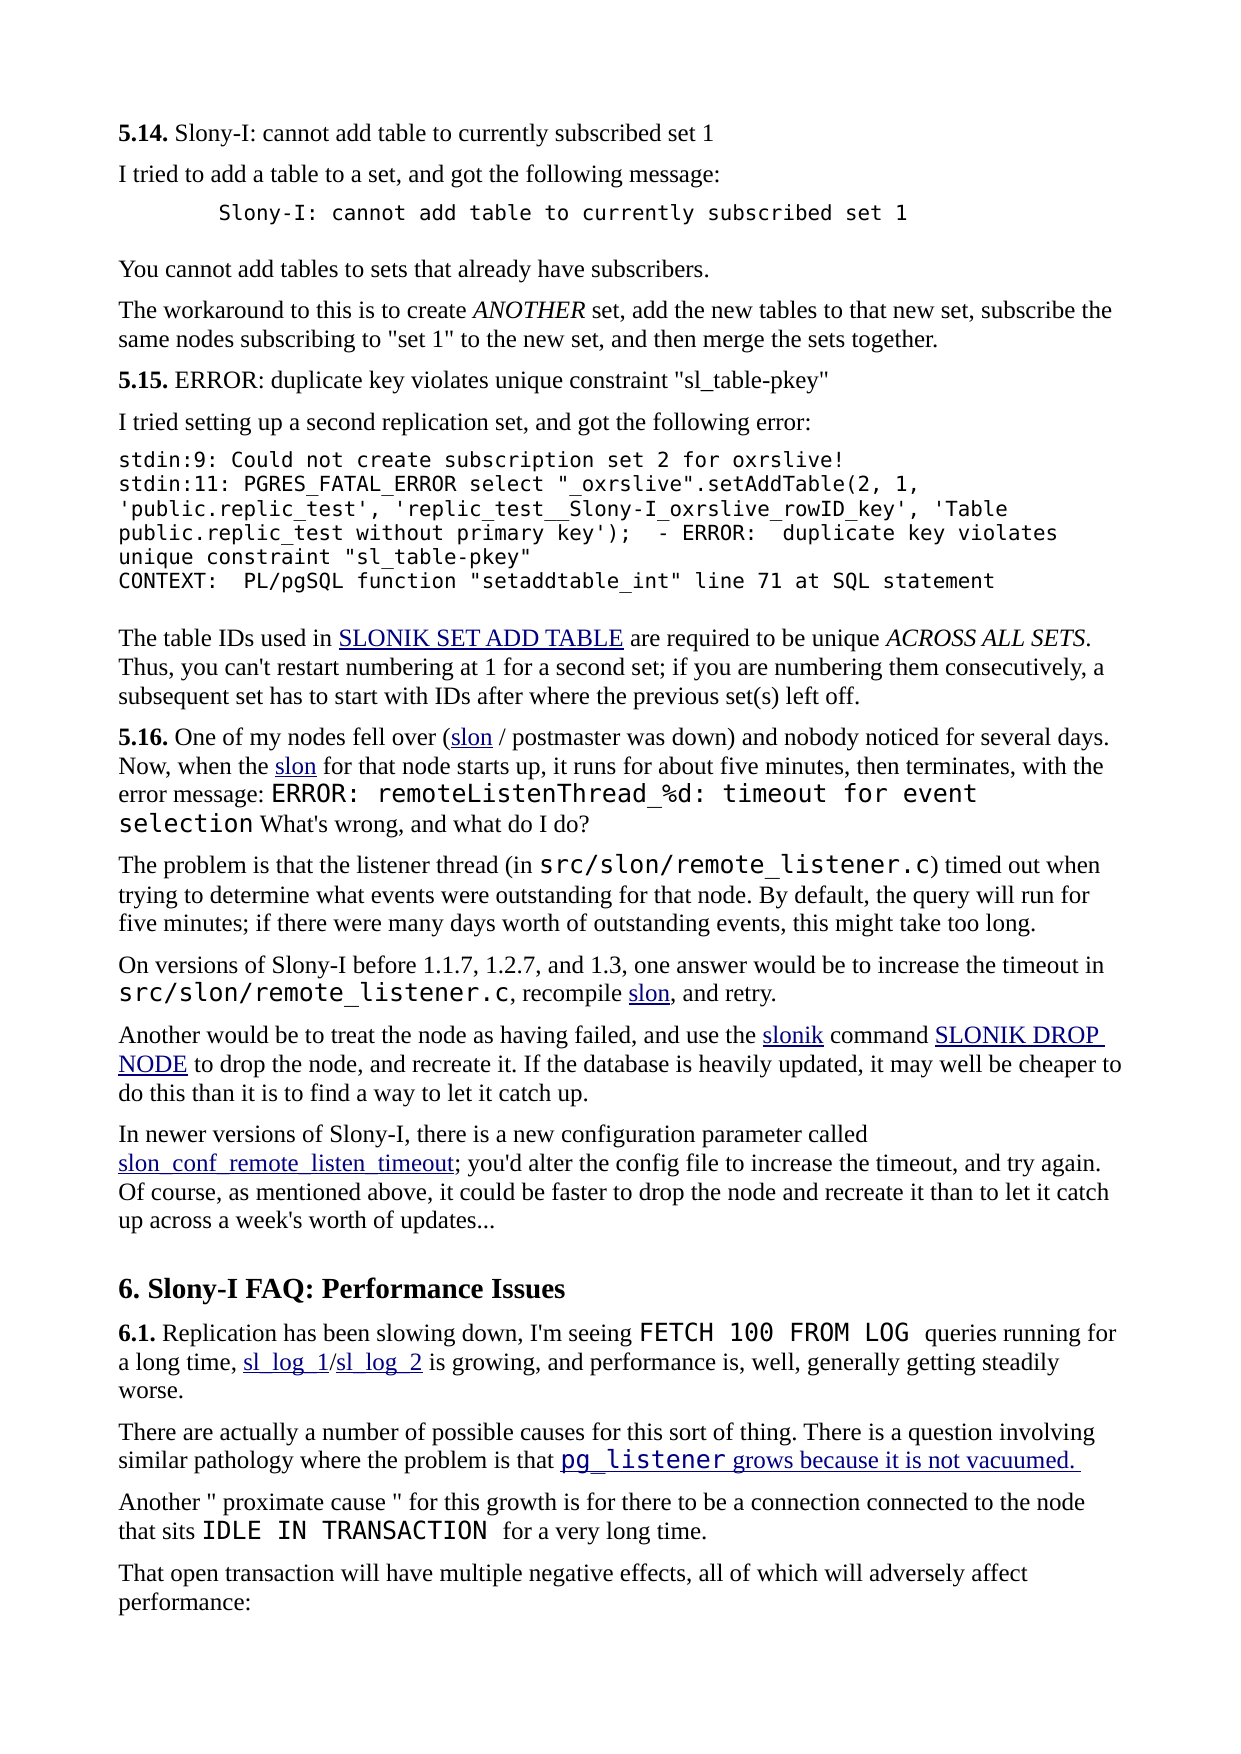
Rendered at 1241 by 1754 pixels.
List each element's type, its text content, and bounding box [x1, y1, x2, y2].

text CONTEXT: PL/pgSQL function "setaddtable_int" line 71 at SQL statement [118, 569, 1122, 594]
text Slony-I: cannot add table to currently subscribed set 1 [118, 201, 1122, 225]
text I tried setting up a second replication set, and got the following error: [118, 407, 1122, 436]
text On versions of Slony-I before 1.1.7, 1.2.7, and 1.3, one answer would be to increase the timeout in src/slon/remote_listener.c, recompile slon, and retry. [118, 950, 1122, 1008]
text 5.15. ERROR: duplicate key violates unique constraint "sl_table-pkey" [118, 366, 1122, 394]
text There are actually a number of possible causes for this sort of thing. There is a question involving similar pathology where the problem is that pg_listener grows because it is not vacuumed. [118, 1417, 1122, 1475]
subtitle 6. Slony-I FAQ: Performance Issues [118, 1272, 1122, 1305]
text 5.16. One of my nodes fell over (slon / postmaster was down) and nobody noticed for several days. Now, when the slon for that node starts up, it runs for about five minutes, then terminates, with the error message: ERROR: remoteListenThread_%d: timeout for event selection What's wrong, and what do I do? [118, 722, 1122, 838]
text Another would be to treat the node as having failed, and use the slonik command SLONIK DROP NODE to drop the node, and recreate it. If the database is heavily updated, it may well be cheaper to do this than it is to find a way to let it catch up. [118, 1020, 1122, 1107]
text That open transaction will have multiple negative effects, all of which will adversely affect performance: [118, 1558, 1122, 1615]
text In newer versions of Slony-I, there is a new configuration parameter called slon_conf_remote_listen_timeout; you'd alter the config file to increase the timeout, and try again. Of course, as mentioned above, it could be faster to drop the node and recreate it than to let it catch up across a week's worth of updates... [118, 1119, 1122, 1234]
text You cannot add tables to sets that already have subscribers. [118, 254, 1122, 283]
text The problem is that the listener thread (in src/slon/remote_listener.c) timed out when trying to determine what events were outstanding for that node. By default, the query will run for five minutes; if there were many days worth of outstanding events, this might take too long. [118, 851, 1122, 937]
text The table IDs used in SLONIK SET ADD TABLE are required to be unique ACROSS ALL SETS. Thus, you can't restart numbering at 1 for a second set; if you are numbering them consecutively, a subsequent set has to start with IDs after where the previous set(s) left off. [118, 623, 1122, 709]
text The workaround to this is to create ANOTHER set, add the new tables to that new set, subscribe the same nodes subscribing to "set 1" to the new set, and then merge the sets together. [118, 296, 1122, 353]
text stdin:11: PGRES_FATAL_ERROR select "_oxrslive".setAddTable(2, 1, 'public.replic_test', 'replic_test__Slony-I_oxrslive_rowID_key', 'Table public.replic_test without primary key'); - ERROR: duplicate key violates unique constraint "sl_table-pkey" [118, 472, 1122, 569]
text I tried to add a table to a set, and got the following message: [118, 159, 1122, 188]
text stdin:9: Could not create subscription set 2 for oxrslive! [118, 448, 1122, 472]
text 5.14. Slony-I: cannot add table to currently subscribed set 1 [118, 118, 1122, 147]
text Another " proximate cause " for this growth is for there to be a connection connected to the node that sits IDLE IN TRANSACTION for a very long time. [118, 1487, 1122, 1545]
text 6.1. Replication has been slowing down, I'm seeing FETCH 100 FROM LOG queries running for a long time, sl_log_1/sl_log_2 is growing, and performance is, well, generally getting steadily worse. [118, 1318, 1122, 1404]
